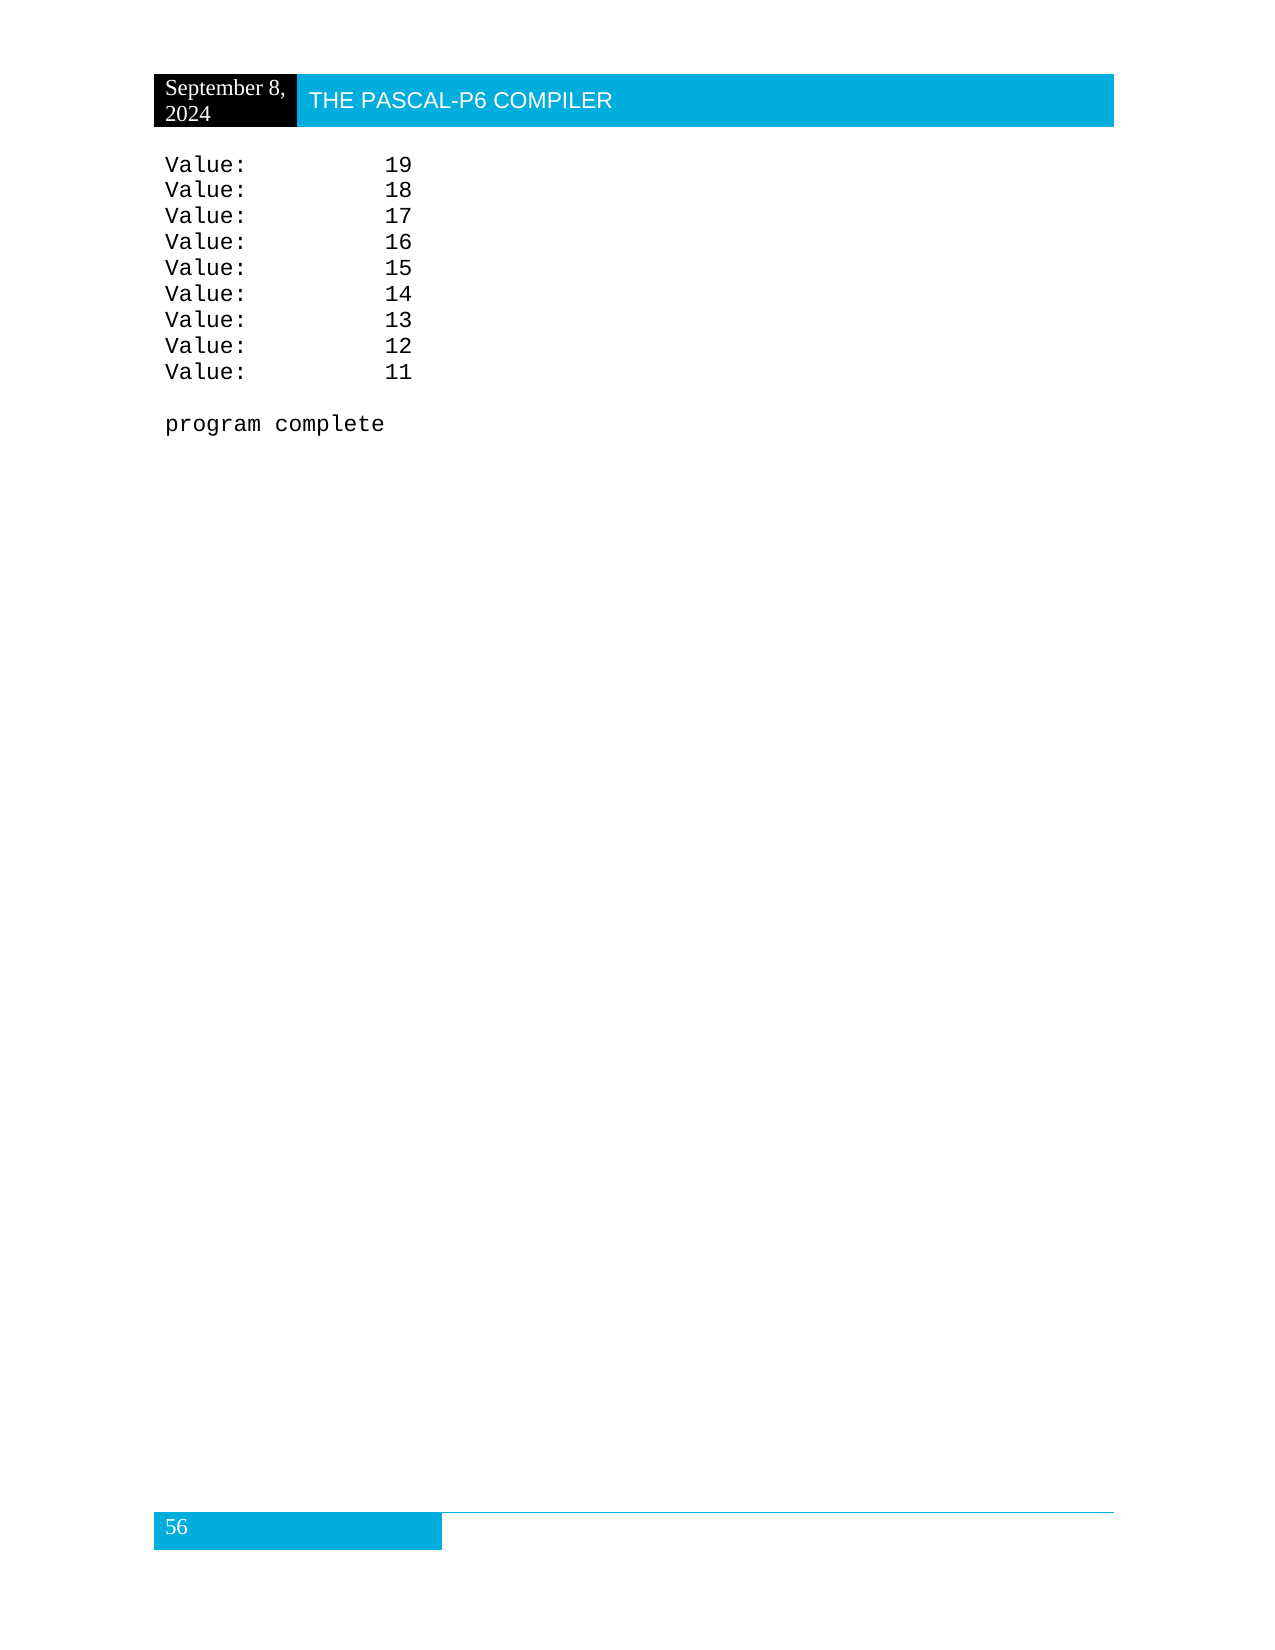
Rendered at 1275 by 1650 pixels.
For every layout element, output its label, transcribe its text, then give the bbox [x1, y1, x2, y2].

text Value: 13 [165, 308, 1125, 334]
text Value: 19 [165, 153, 1125, 179]
text Value: 17 [165, 205, 1125, 231]
text Value: 11 [165, 360, 1125, 386]
text Value: 16 [165, 231, 1125, 257]
text Value: 12 [165, 334, 1125, 360]
text Value: 14 [165, 283, 1125, 308]
text Value: 15 [165, 257, 1125, 283]
text Value: 18 [165, 179, 1125, 205]
text program complete [165, 412, 1125, 438]
